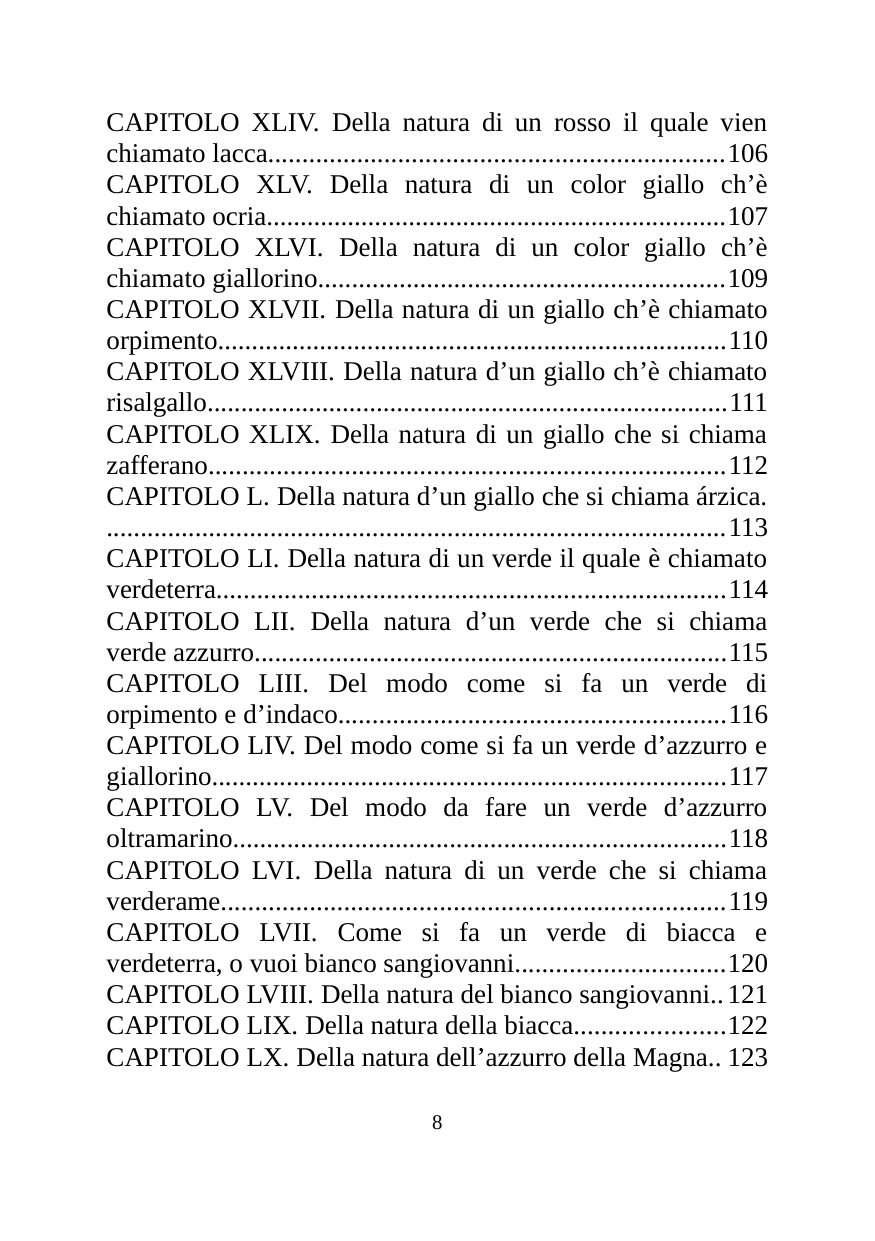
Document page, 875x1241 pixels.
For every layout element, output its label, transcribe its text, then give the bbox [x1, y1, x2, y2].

text CAPITOLO LX. Della natura dell’azzurro della Magna. 123 [106, 1041, 768, 1072]
text CAPITOLO XLV. Della natura di un color giallo ch’è chiamato ocria. 107 [106, 168, 768, 231]
text CAPITOLO L. Della natura d’un giallo che si chiama árzica. 113 [106, 480, 768, 542]
text CAPITOLO XLIV. Della natura di un rosso il quale vien chiamato lacca. 106 [106, 106, 768, 168]
text CAPITOLO LIV. Del modo come si fa un verde d’azzurro e giallorino. 117 [106, 729, 768, 791]
text CAPITOLO XLVII. Della natura di un giallo ch’è chiamato orpimento. 110 [106, 293, 768, 355]
text CAPITOLO LIII. Del modo come si fa un verde di orpimento e d’indaco. 116 [106, 667, 768, 729]
text CAPITOLO LII. Della natura d’un verde che si chiama verde azzurro. 115 [106, 604, 768, 667]
text CAPITOLO LI. Della natura di un verde il quale è chiamato verdeterra. 114 [106, 542, 768, 604]
text CAPITOLO XLVI. Della natura di un color giallo ch’è chiamato giallorino. 109 [106, 231, 768, 293]
text CAPITOLO XLIX. Della natura di un giallo che si chiama zafferano. 112 [106, 418, 768, 480]
text CAPITOLO XLVIII. Della natura d’un giallo ch’è chiamato risalgallo. 111 [106, 355, 768, 418]
text CAPITOLO LV. Del modo da fare un verde d’azzurro oltramarino. 118 [106, 791, 768, 854]
text CAPITOLO LVI. Della natura di un verde che si chiama verderame. 119 [106, 854, 768, 916]
text CAPITOLO LVIII. Della natura del bianco sangiovanni. 121 [106, 978, 768, 1009]
text CAPITOLO LIX. Della natura della biacca. 122 [106, 1009, 768, 1041]
text CAPITOLO LVII. Come si fa un verde di biacca e verdeterra, o vuoi bianco sangiovanni. 120 [106, 916, 768, 978]
